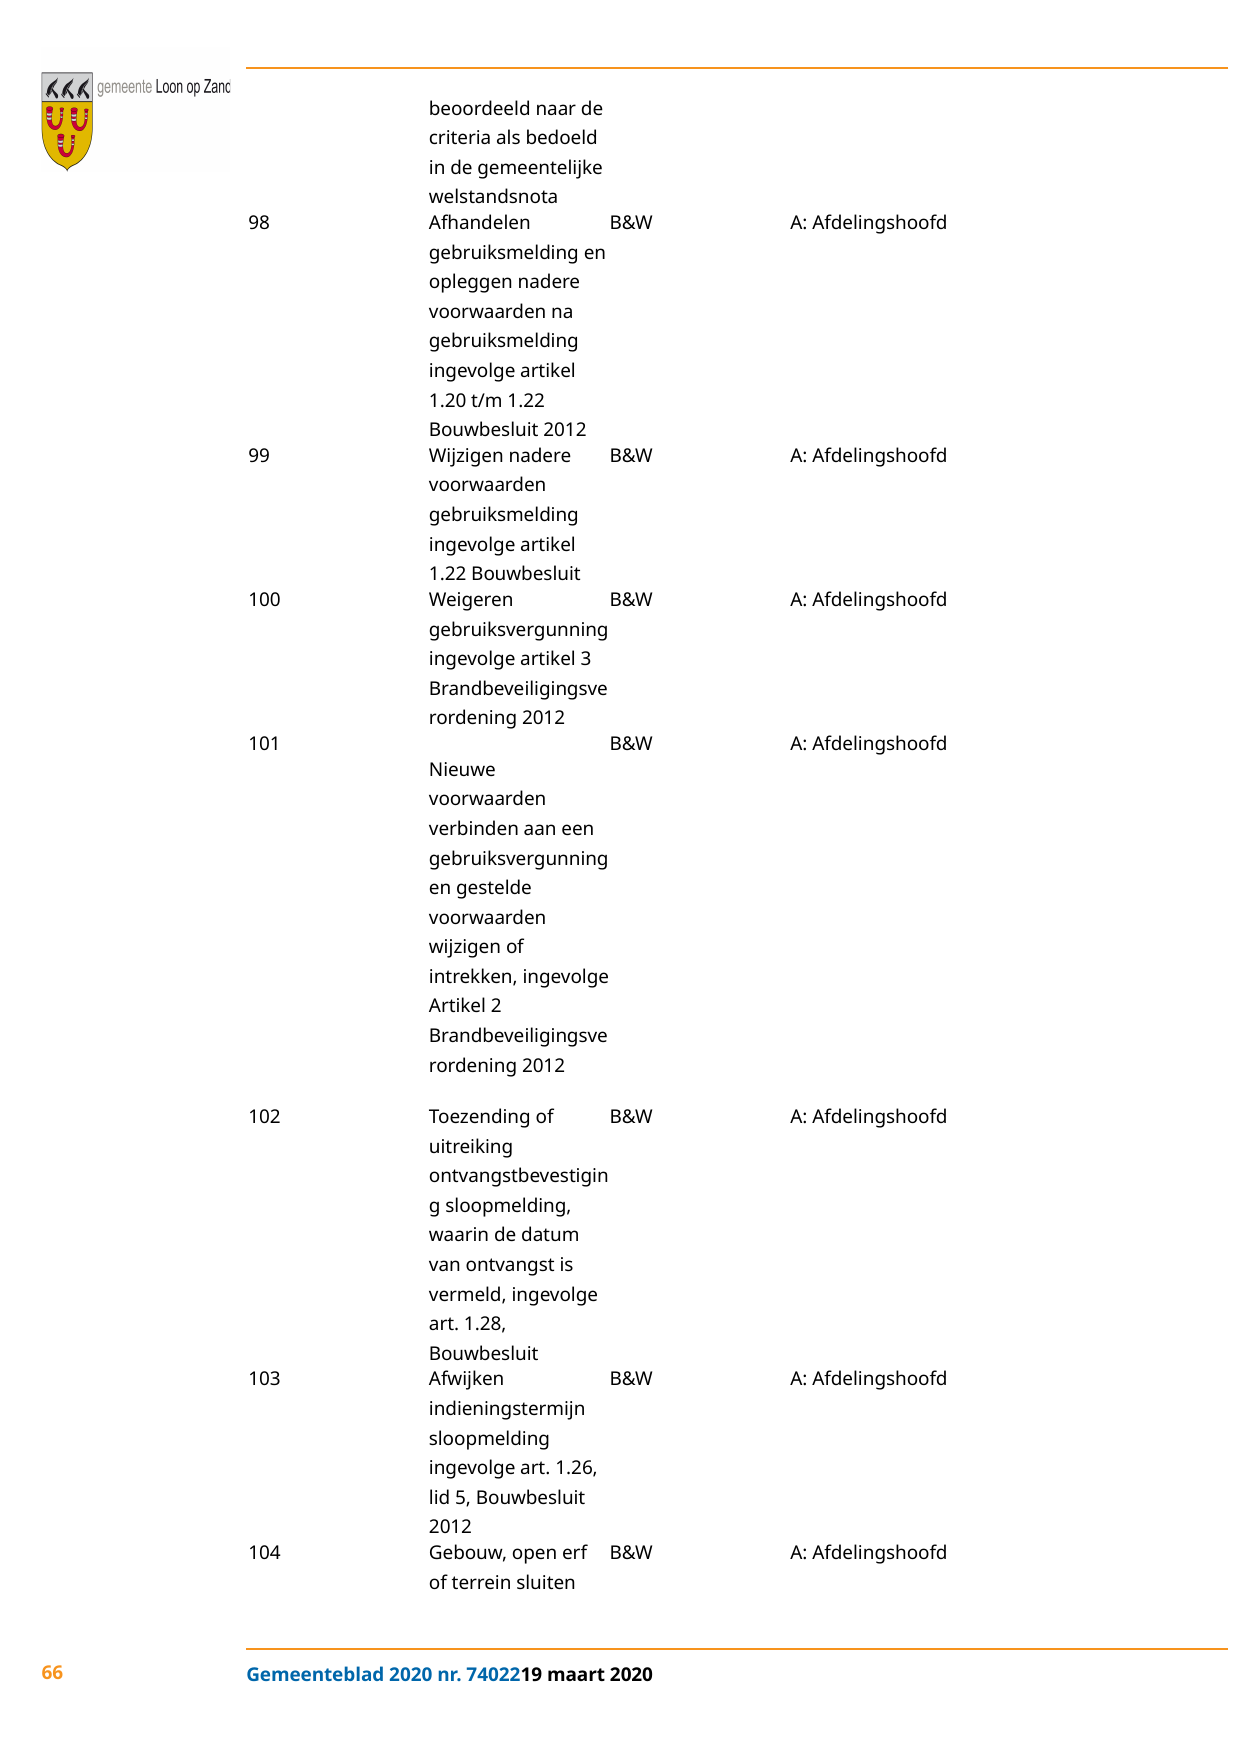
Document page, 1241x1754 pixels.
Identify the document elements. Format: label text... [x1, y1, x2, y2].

table_cell [971, 1539, 1152, 1594]
table_cell A: Afdelingshoofd [790, 1539, 971, 1594]
table_cell Wijzigen nadere voorwaarden gebruiksmelding ingevolge artikel 1.22 Bouwbesluit [429, 442, 609, 586]
table_cell 101 [248, 730, 429, 1103]
table_cell 98 [248, 209, 429, 442]
table_cell 103 [248, 1366, 429, 1539]
table_cell [609, 95, 790, 209]
table_cell B&W [609, 730, 790, 1103]
table_cell [971, 95, 1152, 209]
table_cell 102 [248, 1103, 429, 1366]
table_cell 100 [248, 586, 429, 730]
table_cell Toezending of uitreiking ontvangstbevestiging sloopmelding, waarin de datum van ontvangst is vermeld, ingevolge art. 1.28, Bouwbesluit [429, 1103, 609, 1366]
table_cell A: Afdelingshoofd [790, 1366, 971, 1539]
table_cell [248, 95, 429, 209]
table_cell [429, 1078, 609, 1103]
table_cell 99 [248, 442, 429, 586]
table_cell [971, 586, 1152, 730]
table_cell Afwijken indieningstermijn sloopmelding ingevolge art. 1.26, lid 5, Bouwbesluit 2012 [429, 1366, 609, 1539]
picture [41, 47, 231, 172]
table_cell A: Afdelingshoofd [790, 730, 971, 1103]
table_cell B&W [609, 1539, 790, 1594]
table_cell A: Afdelingshoofd [790, 586, 971, 730]
table_cell [971, 730, 1152, 1103]
table_cell A: Afdelingshoofd [790, 209, 971, 442]
table_cell [790, 95, 971, 209]
table_cell [429, 730, 609, 756]
table_cell B&W [609, 1103, 790, 1366]
table_cell Weigeren gebruiksvergunning ingevolge artikel 3 Brandbeveiligingsverordening 2012 [429, 586, 609, 730]
table_cell [971, 442, 1152, 586]
table_cell B&W [609, 209, 790, 442]
table_cell A: Afdelingshoofd [790, 1103, 971, 1366]
table_cell [971, 1366, 1152, 1539]
table_cell beoordeeld naar de criteria als bedoeld in de gemeentelijke welstandsnota [429, 95, 609, 209]
table_cell B&W [609, 442, 790, 586]
table_cell 104 [248, 1539, 429, 1594]
table_cell Afhandelen gebruiksmelding en opleggen nadere voorwaarden na gebruiksmelding ingevolge artikel 1.20 t/m 1.22 Bouwbesluit 2012 [429, 209, 609, 442]
table_cell B&W [609, 1366, 790, 1539]
table_cell [971, 209, 1152, 442]
table_cell Gebouw, open erf of terrein sluiten [429, 1539, 609, 1594]
table_cell B&W [609, 586, 790, 730]
table_cell A: Afdelingshoofd [790, 442, 971, 586]
table_cell Nieuwe voorwaarden verbinden aan een gebruiksvergunning en gestelde voorwaarden wijzigen of intrekken, ingevolge Artikel 2 Brandbeveiligingsverordening 2012 [429, 756, 609, 1077]
table_cell [971, 1103, 1152, 1366]
